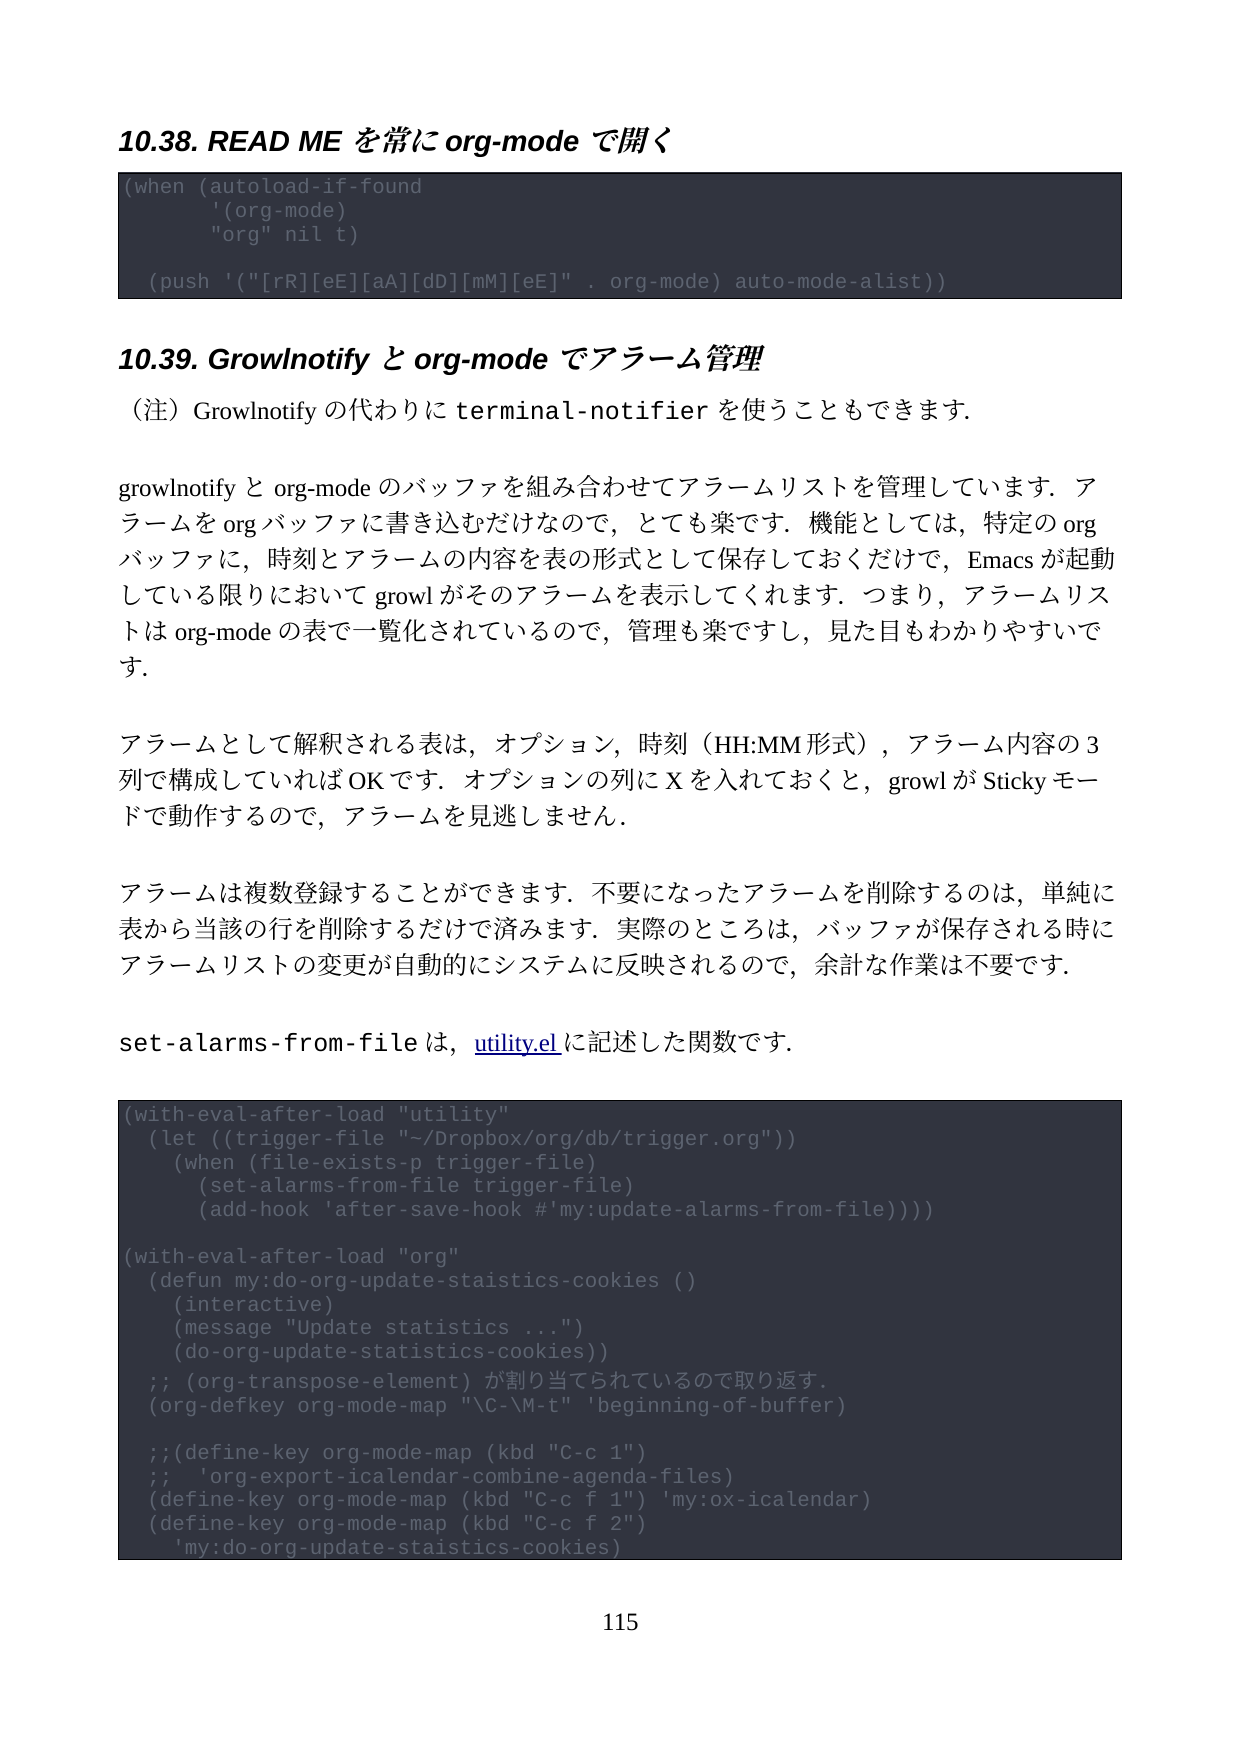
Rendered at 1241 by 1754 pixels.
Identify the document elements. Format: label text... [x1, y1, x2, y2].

text '(org-mode) [119, 196, 1121, 220]
text (push '("[rR][eE][aA][dD][mM][eE]" . org-mode) auto-mode-alist)) [119, 267, 1121, 298]
text (when (file-exists-p trigger-file) [119, 1148, 1121, 1171]
text (add-hook 'after-save-hook #'my:update-alarms-from-file)))) [119, 1195, 1121, 1219]
text (interactive) [119, 1289, 1121, 1313]
text (message "Update statistics ...") [119, 1313, 1121, 1337]
text ;; 'org-export-icalendar-combine-agenda-files) [119, 1462, 1121, 1486]
text (with-eval-after-load "org" [119, 1242, 1121, 1266]
text アラームは複数登録することができます．不要になったアラームを削除するのは，単純に表から当該の行を削除するだけで済みます．実際のところは，バッファが保存される時にアラームリストの変更が自動的にシステムに反映されるので，余計な作業は不要です． [118, 874, 1122, 1010]
text (let ((trigger-file "~/Dropbox/org/db/trigger.org")) [119, 1124, 1121, 1148]
text (when (autoload-if-found [119, 174, 1121, 196]
text growlnotify と org-mode のバッファを組み合わせてアラームリストを管理しています．アラームをorgバッファに書き込むだけなので，とても楽です．機能としては，特定のorgバッファに，時刻とアラームの内容を表の形式として保存しておくだけで，Emacs が起動している限りにおいて growl がそのアラームを表示してくれます．つまり，アラームリストは org-mode の表で一覧化されているので，管理も楽ですし，見た目もわかりやすいです． [118, 468, 1122, 712]
text （注）Growlnotify の代わりに terminal-notifier を使うこともできます． [118, 390, 1122, 455]
text (with-eval-after-load "utility" [119, 1101, 1121, 1124]
text "org" nil t) [119, 220, 1121, 243]
text (do-org-update-statistics-cookies)) [119, 1337, 1121, 1361]
subtitle READ ME を常に org-mode で開く [118, 118, 1122, 160]
text ;;(define-key org-mode-map (kbd "C-c 1") [119, 1438, 1121, 1462]
text (org-defkey org-mode-map "\C-\M-t" 'beginning-of-buffer) [119, 1391, 1121, 1414]
text ;; (org-transpose-element) が割り当てられているので取り返す． [119, 1361, 1121, 1391]
subtitle Growlnotify と org-mode でアラーム管理 [118, 336, 1122, 378]
text (define-key org-mode-map (kbd "C-c f 2") [119, 1509, 1121, 1533]
text set-alarms-from-file は，utility.elに記述した関数です． [118, 1023, 1122, 1088]
text 'my:do-org-update-staistics-cookies) [119, 1533, 1121, 1559]
text アラームとして解釈される表は，オプション，時刻（HH:MM形式），アラーム内容の3列で構成していればOKです．オプションの列にXを入れておくと，growl がStickyモードで動作するので，アラームを見逃しません． [118, 725, 1122, 861]
text (set-alarms-from-file trigger-file) [119, 1171, 1121, 1195]
text (define-key org-mode-map (kbd "C-c f 1") 'my:ox-icalendar) [119, 1486, 1121, 1509]
text (defun my:do-org-update-staistics-cookies () [119, 1266, 1121, 1289]
